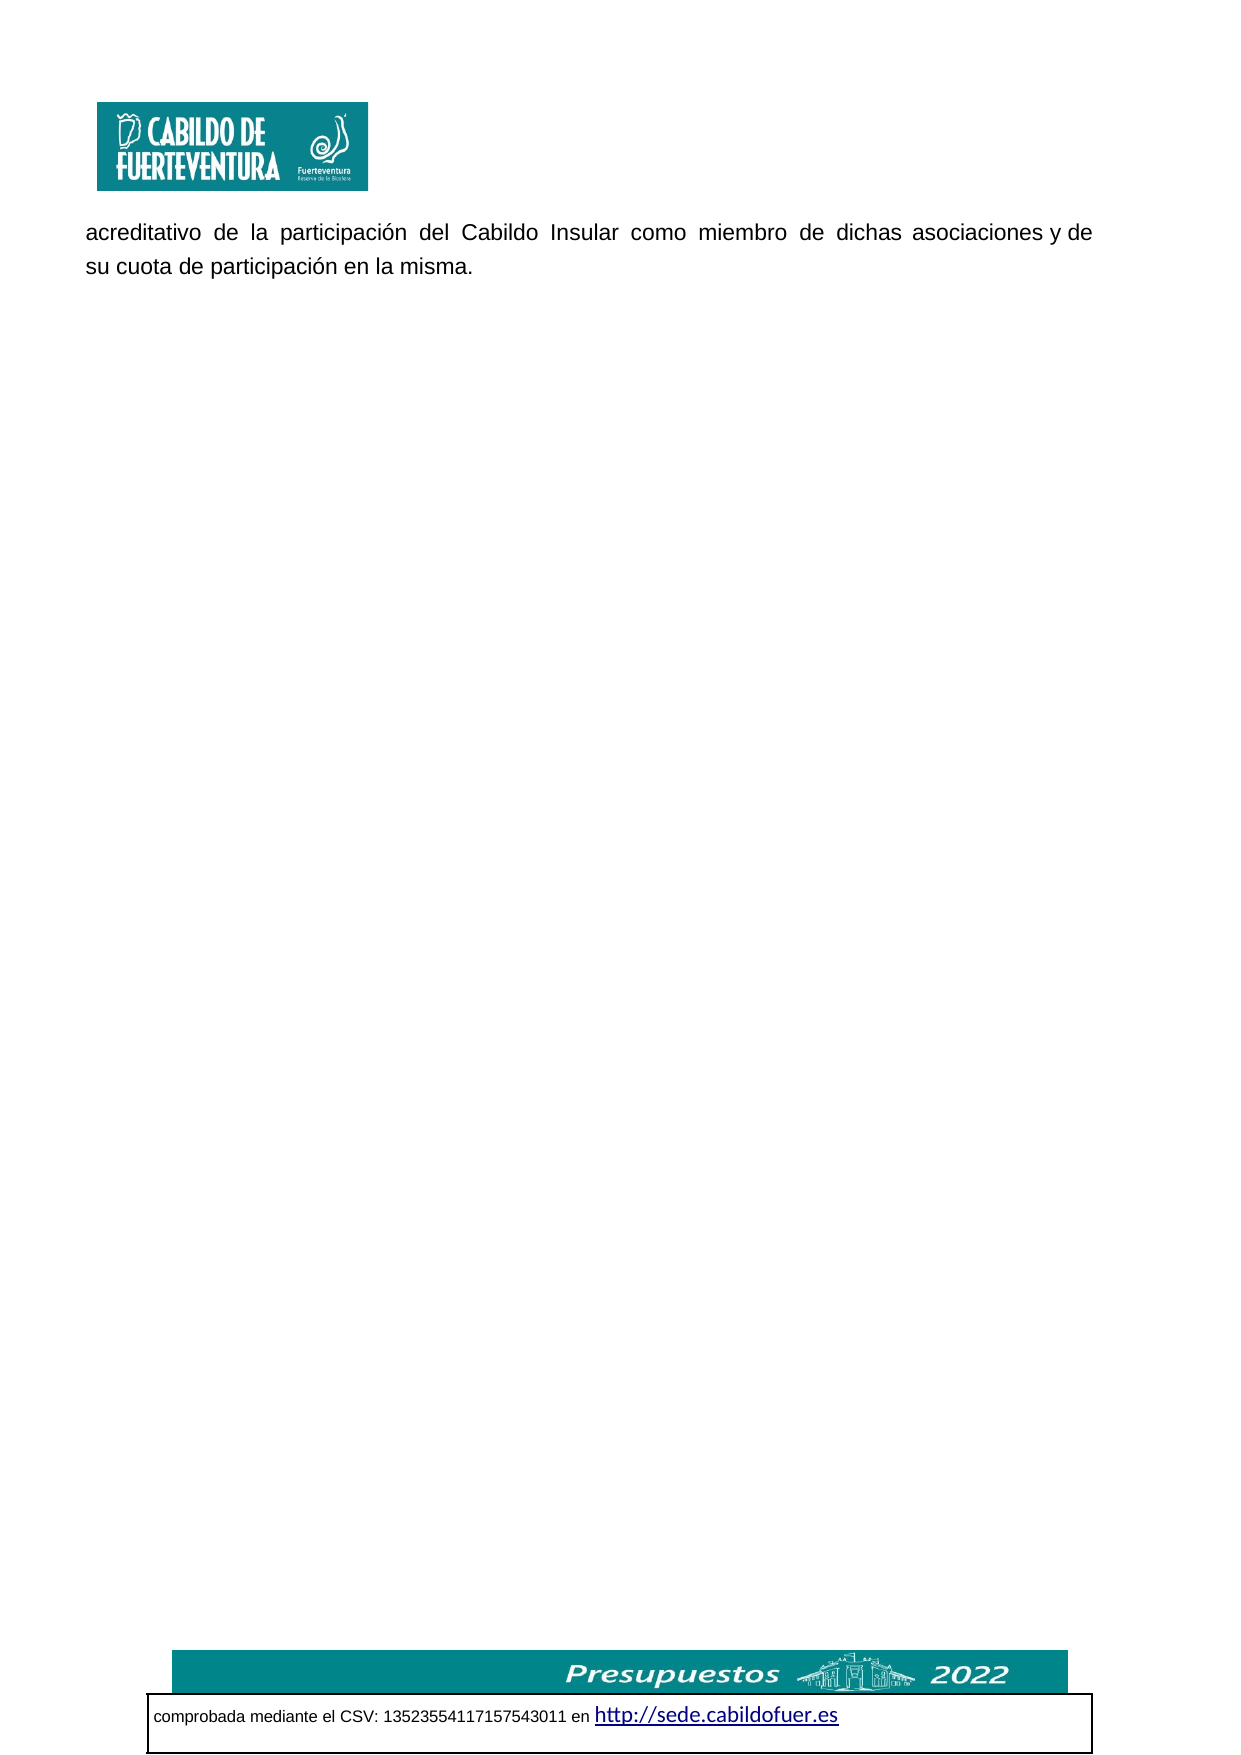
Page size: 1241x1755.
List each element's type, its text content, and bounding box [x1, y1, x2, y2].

text acreditativo de la participación del Cabildo Insular como miembro de dichas asociaciones y de su cuota de participación en la misma. [85, 219, 1093, 280]
